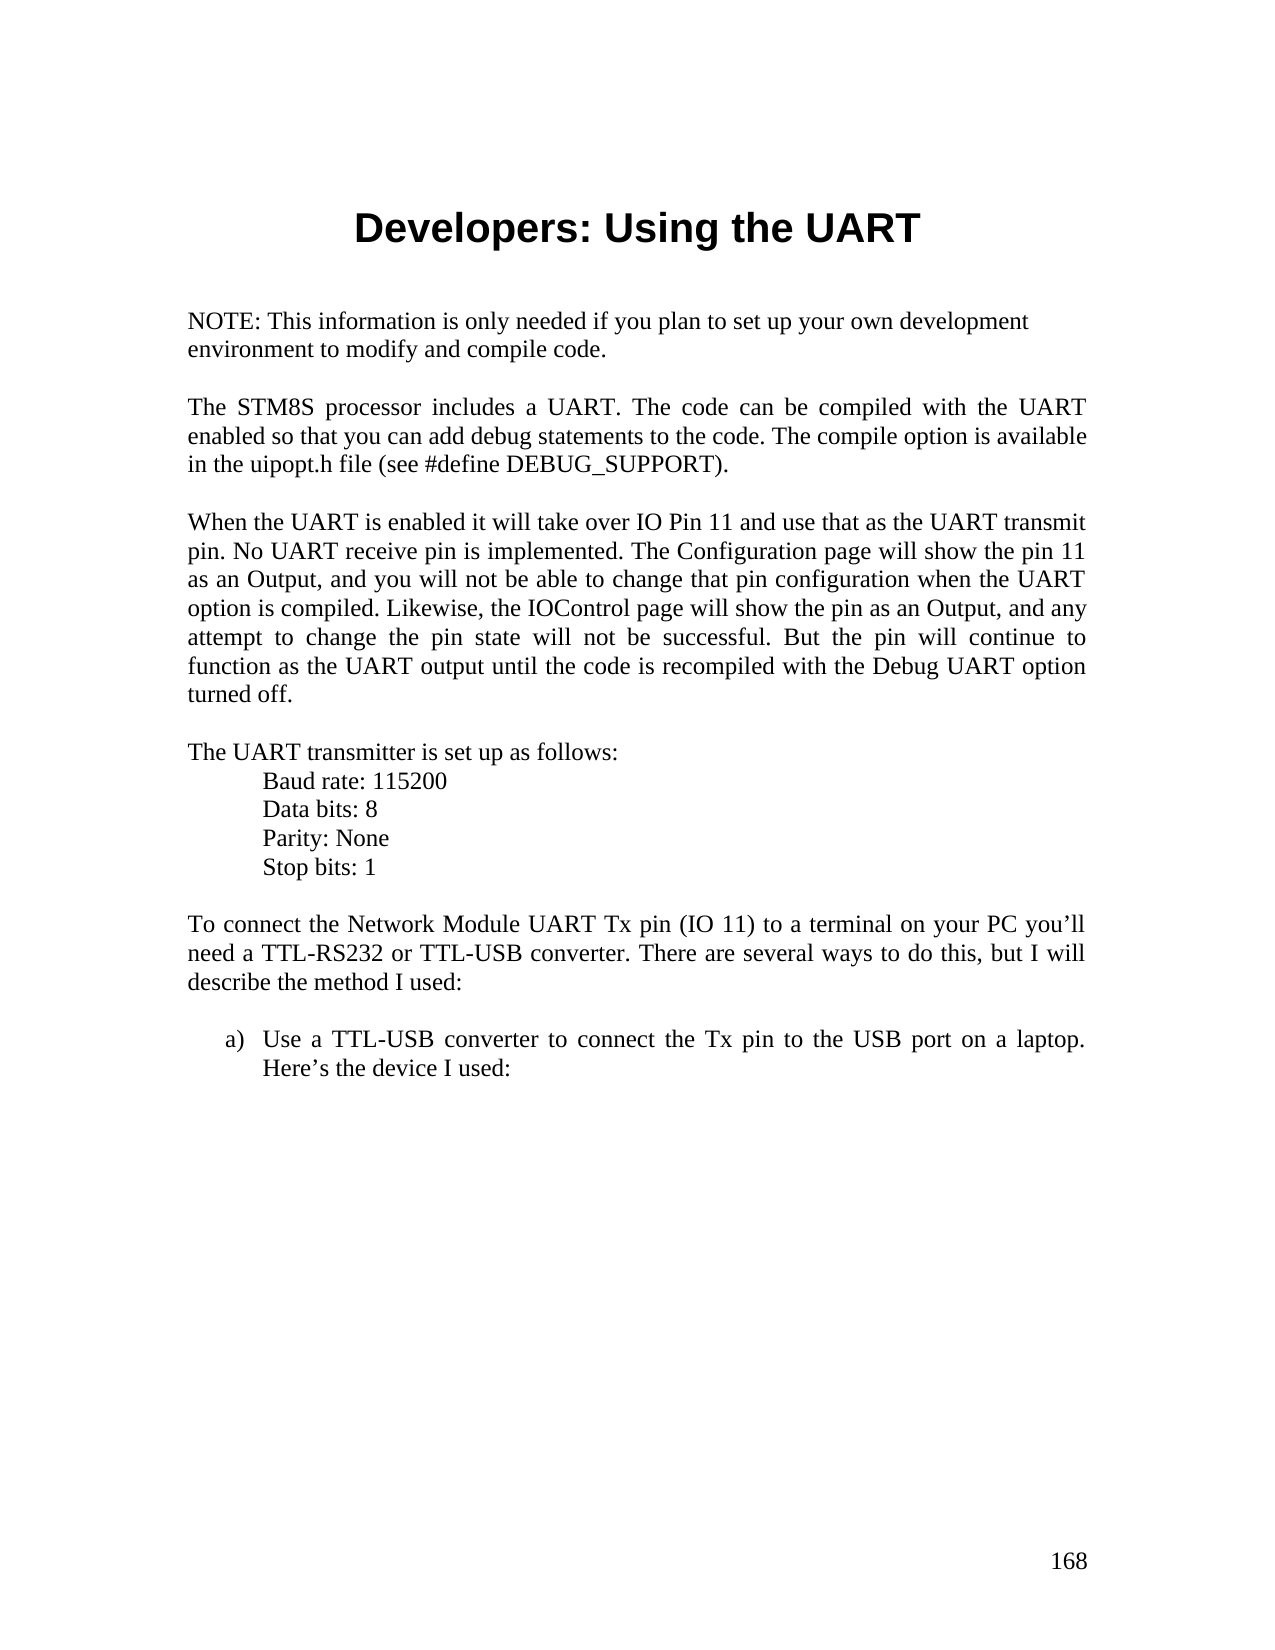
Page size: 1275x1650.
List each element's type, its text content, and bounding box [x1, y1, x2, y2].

text The UART transmitter is set up as follows: [187, 737, 1087, 766]
text Parity: None [262, 823, 1087, 852]
text Stop bits: 1 [262, 852, 1087, 881]
text When the UART is enabled it will take over IO Pin 11 and use that as the UART transmit pin. No UART receive pin is implemented. The Configuration page will show the pin 11 as an Output, and you will not be able to change that pin configuration when the UART option is compiled. Likewise, the IOControl page will show the pin as an Output, and any attempt to change the pin state will not be successful. But the pin will continue to function as the UART output until the code is recompiled with the Debug UART option turned off. [187, 507, 1087, 708]
text The STM8S processor includes a UART. The code can be compiled with the UART enabled so that you can add debug statements to the code. The compile option is available in the uipopt.h file (see #define DEBUG_SUPPORT). [187, 392, 1087, 478]
text Baud rate: 115200 [262, 766, 1087, 794]
subtitle Developers: Using the UART [187, 204, 1087, 252]
text NOTE: This information is only needed if you plan to set up your own development environment to modify and compile code. [187, 306, 1087, 363]
list Use a TTL-USB converter to connect the Tx pin to the USB port on a laptop. Here’s the device I used: [225, 1024, 1087, 1082]
text Data bits: 8 [262, 794, 1087, 823]
text To connect the Network Module UART Tx pin (IO 11) to a terminal on your PC you’ll need a TTL-RS232 or TTL-USB converter. There are several ways to do this, but I will describe the method I used: [187, 909, 1087, 996]
